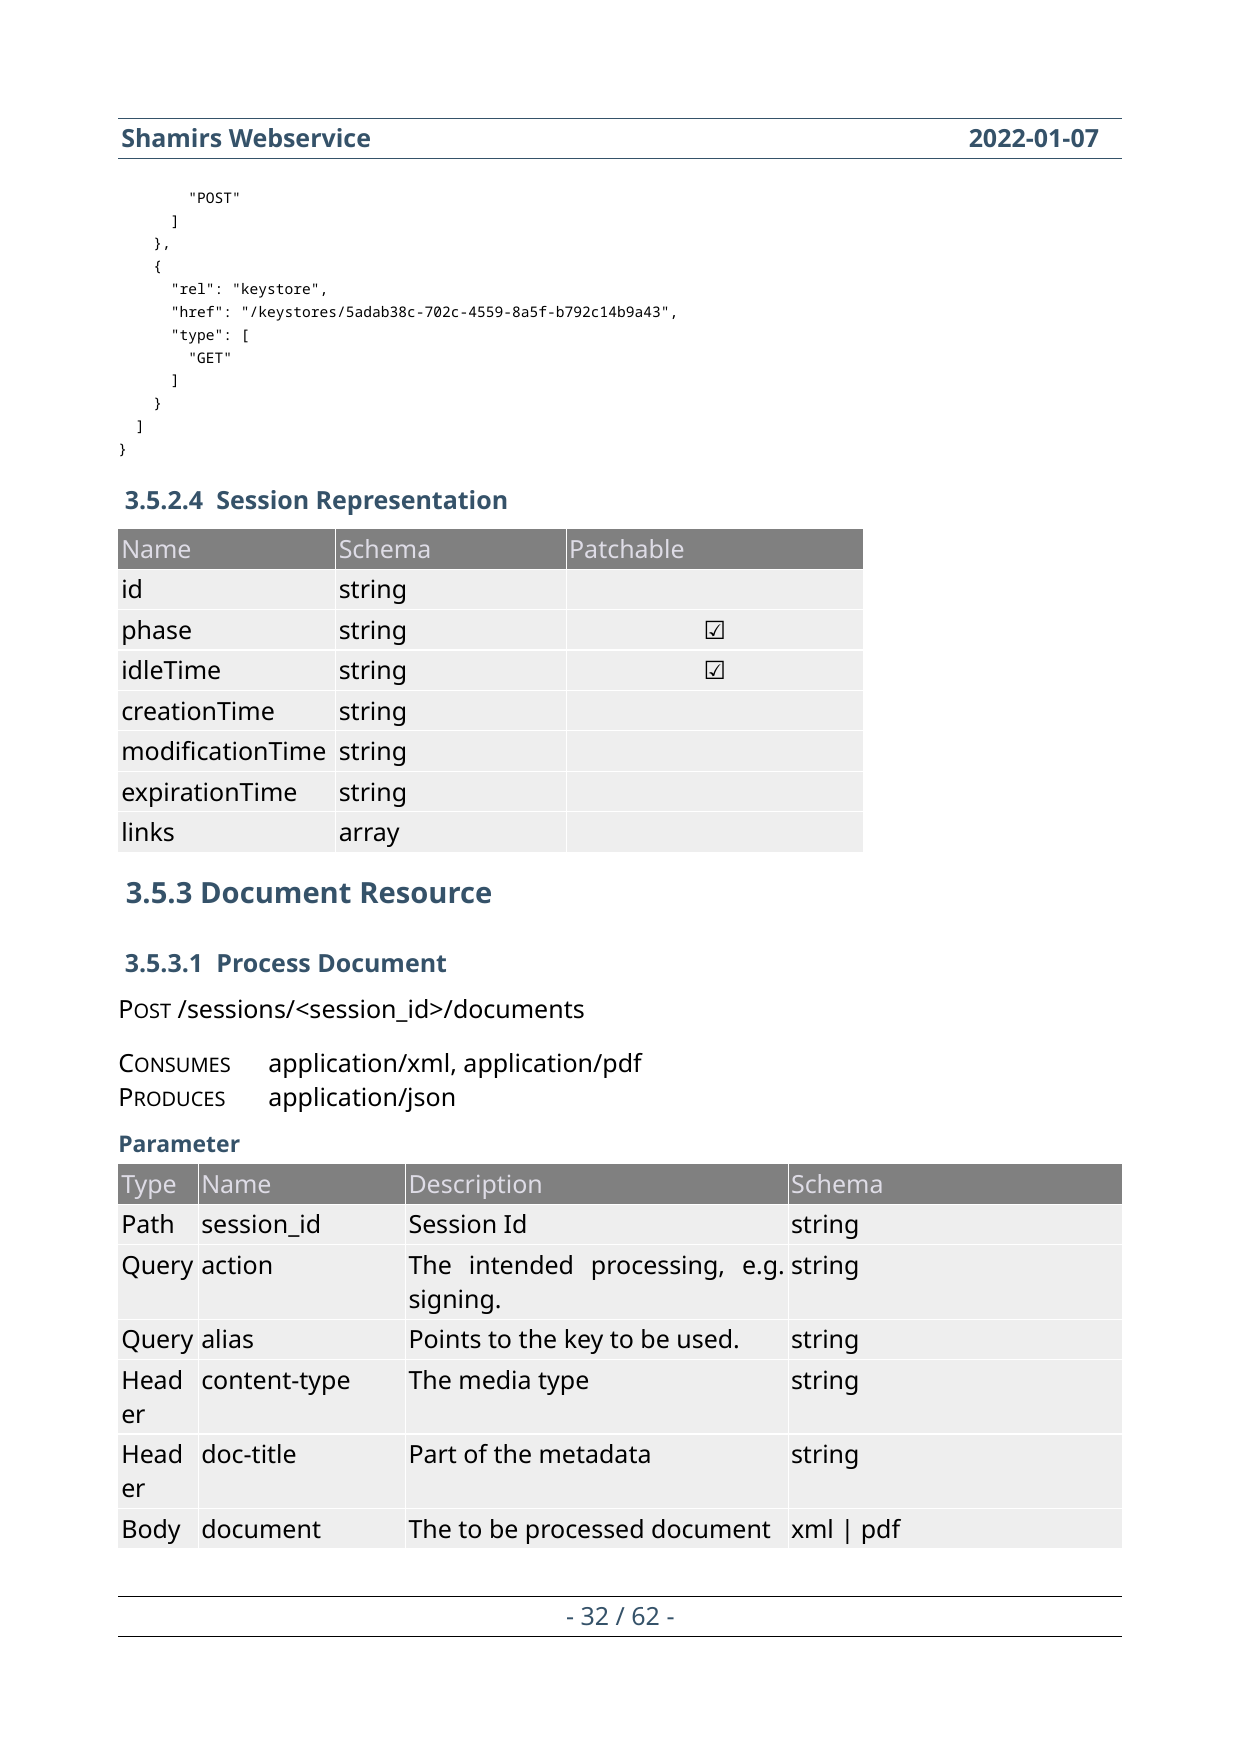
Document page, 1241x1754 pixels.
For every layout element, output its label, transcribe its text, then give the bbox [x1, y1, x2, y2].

subtitle Document Resource [118, 872, 1122, 912]
table_cell Body [118, 1509, 198, 1548]
subtitle Session Representation [118, 482, 1122, 516]
table_cell idleTime [118, 651, 335, 690]
table_cell string [336, 772, 566, 811]
text "href": "/keystores/5adab38c-702c-4559-8a5f-b792c14b9a43", [118, 302, 1122, 322]
table_cell ☑ [567, 651, 863, 690]
table_cell Header [118, 1435, 198, 1508]
table_cell [567, 691, 863, 730]
table_cell action [199, 1245, 405, 1319]
table_cell The to be processed document [406, 1509, 788, 1548]
table_cell session_id [199, 1205, 405, 1244]
table_cell string [336, 731, 566, 771]
text ] [118, 370, 1122, 390]
table_cell doc-title [199, 1435, 405, 1508]
table_cell id [118, 570, 335, 609]
text "GET" [118, 347, 1122, 367]
table_cell Points to the key to be used. [406, 1320, 788, 1359]
table_cell xml | pdf [789, 1509, 1122, 1548]
table_cell Part of the metadata [406, 1435, 788, 1508]
table_cell modificationTime [118, 731, 335, 771]
table_cell [567, 772, 863, 811]
text Produces application/json [118, 1080, 1122, 1114]
text "POST" [118, 188, 1122, 208]
table_cell [567, 570, 863, 609]
table_cell string [789, 1435, 1122, 1508]
table_cell string [789, 1205, 1122, 1244]
text { [118, 256, 1122, 276]
table_cell document [199, 1509, 405, 1548]
text Consumes application/xml, application/pdf [118, 1046, 1122, 1080]
table_cell string [336, 570, 566, 609]
table_header Name [199, 1164, 405, 1204]
table_header Patchable [567, 529, 863, 569]
table_cell alias [199, 1320, 405, 1359]
table_cell Query [118, 1320, 198, 1359]
text "rel": "keystore", [118, 279, 1122, 299]
text } [118, 393, 1122, 413]
table_cell expirationTime [118, 772, 335, 811]
table_cell Header [118, 1360, 198, 1433]
text "type": [ [118, 324, 1122, 344]
table_cell string [789, 1360, 1122, 1433]
subtitle Process Document [118, 946, 1122, 979]
table_cell string [789, 1320, 1122, 1359]
text }, [118, 233, 1122, 253]
table_header Schema [789, 1164, 1122, 1204]
table_cell The media type [406, 1360, 788, 1433]
table_cell string [336, 610, 566, 649]
table_cell ☑ [567, 610, 863, 649]
table_cell array [336, 812, 566, 852]
text ] [118, 416, 1122, 436]
table_header Type [118, 1164, 198, 1204]
table_cell links [118, 812, 335, 852]
table_cell string [336, 651, 566, 690]
table_header Description [406, 1164, 788, 1204]
table_header Schema [336, 529, 566, 569]
table_cell creationTime [118, 691, 335, 730]
text ] [118, 211, 1122, 230]
table_cell Query [118, 1245, 198, 1319]
text Post /sessions/<session_id>/documents [118, 992, 1122, 1026]
table_header Name [118, 529, 335, 569]
table_cell [567, 812, 863, 852]
table_cell Session Id [406, 1205, 788, 1244]
table_cell string [336, 691, 566, 730]
table_cell phase [118, 610, 335, 649]
text Parameter [118, 1128, 1122, 1159]
table_cell The intended processing, e.g. signing. [406, 1245, 788, 1319]
table_cell content-type [199, 1360, 405, 1433]
text } [118, 439, 1122, 458]
table_cell [567, 731, 863, 771]
table_cell string [789, 1245, 1122, 1319]
table_cell Path [118, 1205, 198, 1244]
